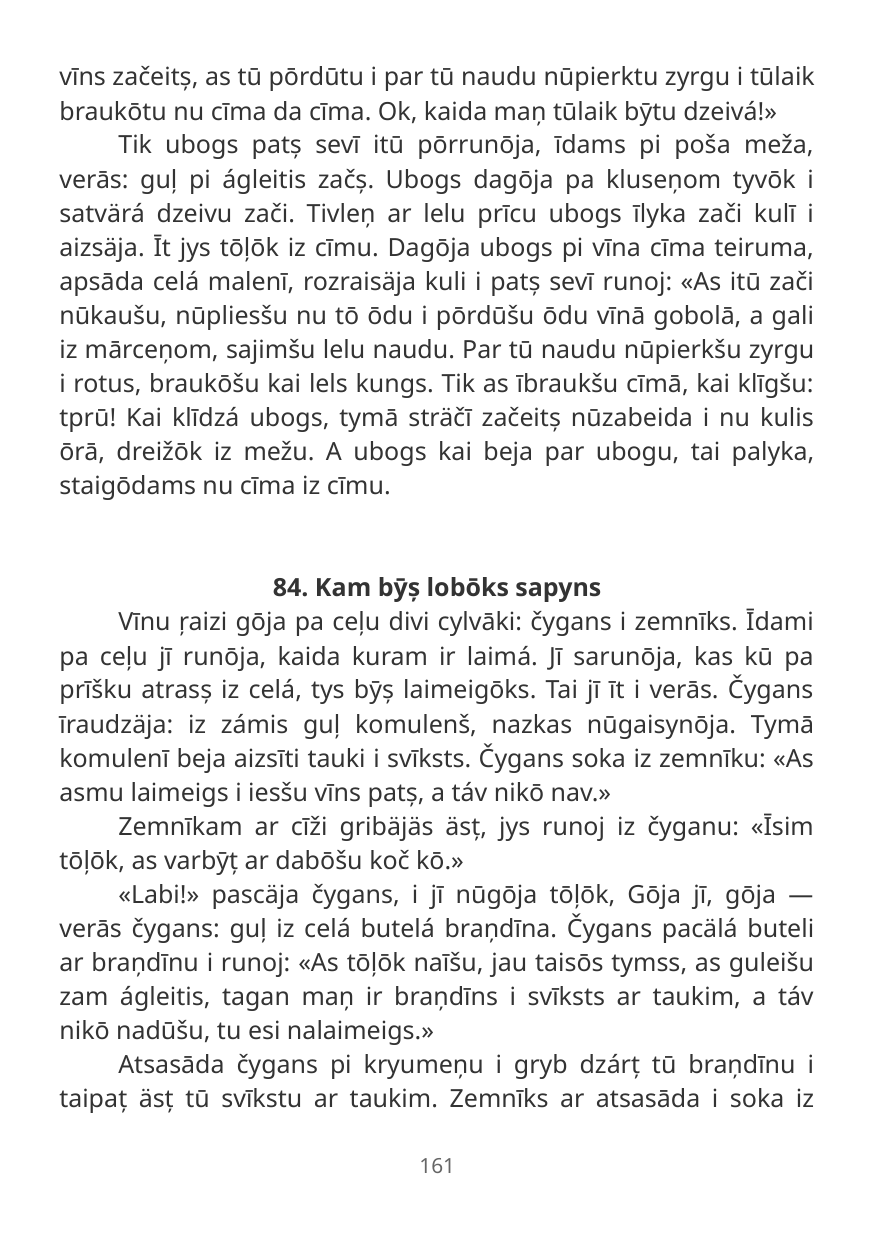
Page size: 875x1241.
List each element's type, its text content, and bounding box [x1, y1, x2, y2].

text 84. Kam bȳș lobōks sapyns [59, 570, 815, 604]
text Zemnīkam ar cīži gribäjäs äsț, jys runoj iz čyganu: «Īsim tōļōk, as varbȳț ar dabōšu koč kō.» [59, 808, 815, 877]
text «Labi!» pascäja čygans, i jī nūgōja tōļōk, Gōja jī, gōja — verās čygans: guļ iz celá butelá braņdīna. Čygans pacälá buteli ar braņdīnu i runoj: «As tōļōk naīšu, jau taisōs tymss, as guleišu zam ágleitis, tagan maņ ir braņdīns i svīksts ar taukim, a táv nikō nadūšu, tu esi nalaimeigs.» [59, 877, 815, 1047]
text Atsasāda čygans pi kryumeņu i gryb dzárț tū braņdīnu i taipaț äsț tū svīkstu ar taukim. Zemnīks ar atsasāda i soka iz [59, 1047, 815, 1115]
text Vīnu ŗaizi gōja pa ceļu divi cylvāki: čygans i zemnīks. Īdami pa ceļu jī runōja, kaida kuram ir laimá. Jī sarunōja, kas kū pa prīšku atrasș iz celá, tys bȳș laimeigōks. Tai jī īt i verās. Čygans īraudzäja: iz zámis guļ komulenš, nazkas nūgaisynōja. Tymā komulenī beja aizsīti tauki i svīksts. Čygans soka iz zemnīku: «As asmu laimeigs i iesšu vīns patș, a táv nikō nav.» [59, 604, 815, 808]
text Tik ubogs patș sevī itū pōrrunōja, īdams pi poša meža, verās: guļ pi ágleitis začș. Ubogs dagōja pa kluseņom tyvōk i satvärá dzeivu zači. Tivleņ ar lelu prīcu ubogs īlyka zači kulī i aizsäja. Īt jys tōļōk iz cīmu. Dagōja ubogs pi vīna cīma teiruma, apsāda celá malenī, rozraisäja kuli i patș sevī runoj: «As itū zači nūkaušu, nūpliesšu nu tō ōdu i pōrdūšu ōdu vīnā gobolā, a gali iz mārceņom, sajimšu lelu naudu. Par tū naudu nūpierkšu zyrgu i rotus, braukōšu kai lels kungs. Tik as ībraukšu cīmā, kai klīgšu: tprū! Kai klīdzá ubogs, tymā sträčī začeitș nūzabeida i nu kulis ōrā, dreižōk iz mežu. A ubogs kai beja par ubogu, tai palyka, staigōdams nu cīma iz cīmu. [59, 127, 815, 502]
text vīns začeitș, as tū pōrdūtu i par tū naudu nūpierktu zyrgu i tūlaik braukōtu nu cīma da cīma. Ok, kaida maņ tūlaik bȳtu dzeivá!» [59, 59, 815, 127]
